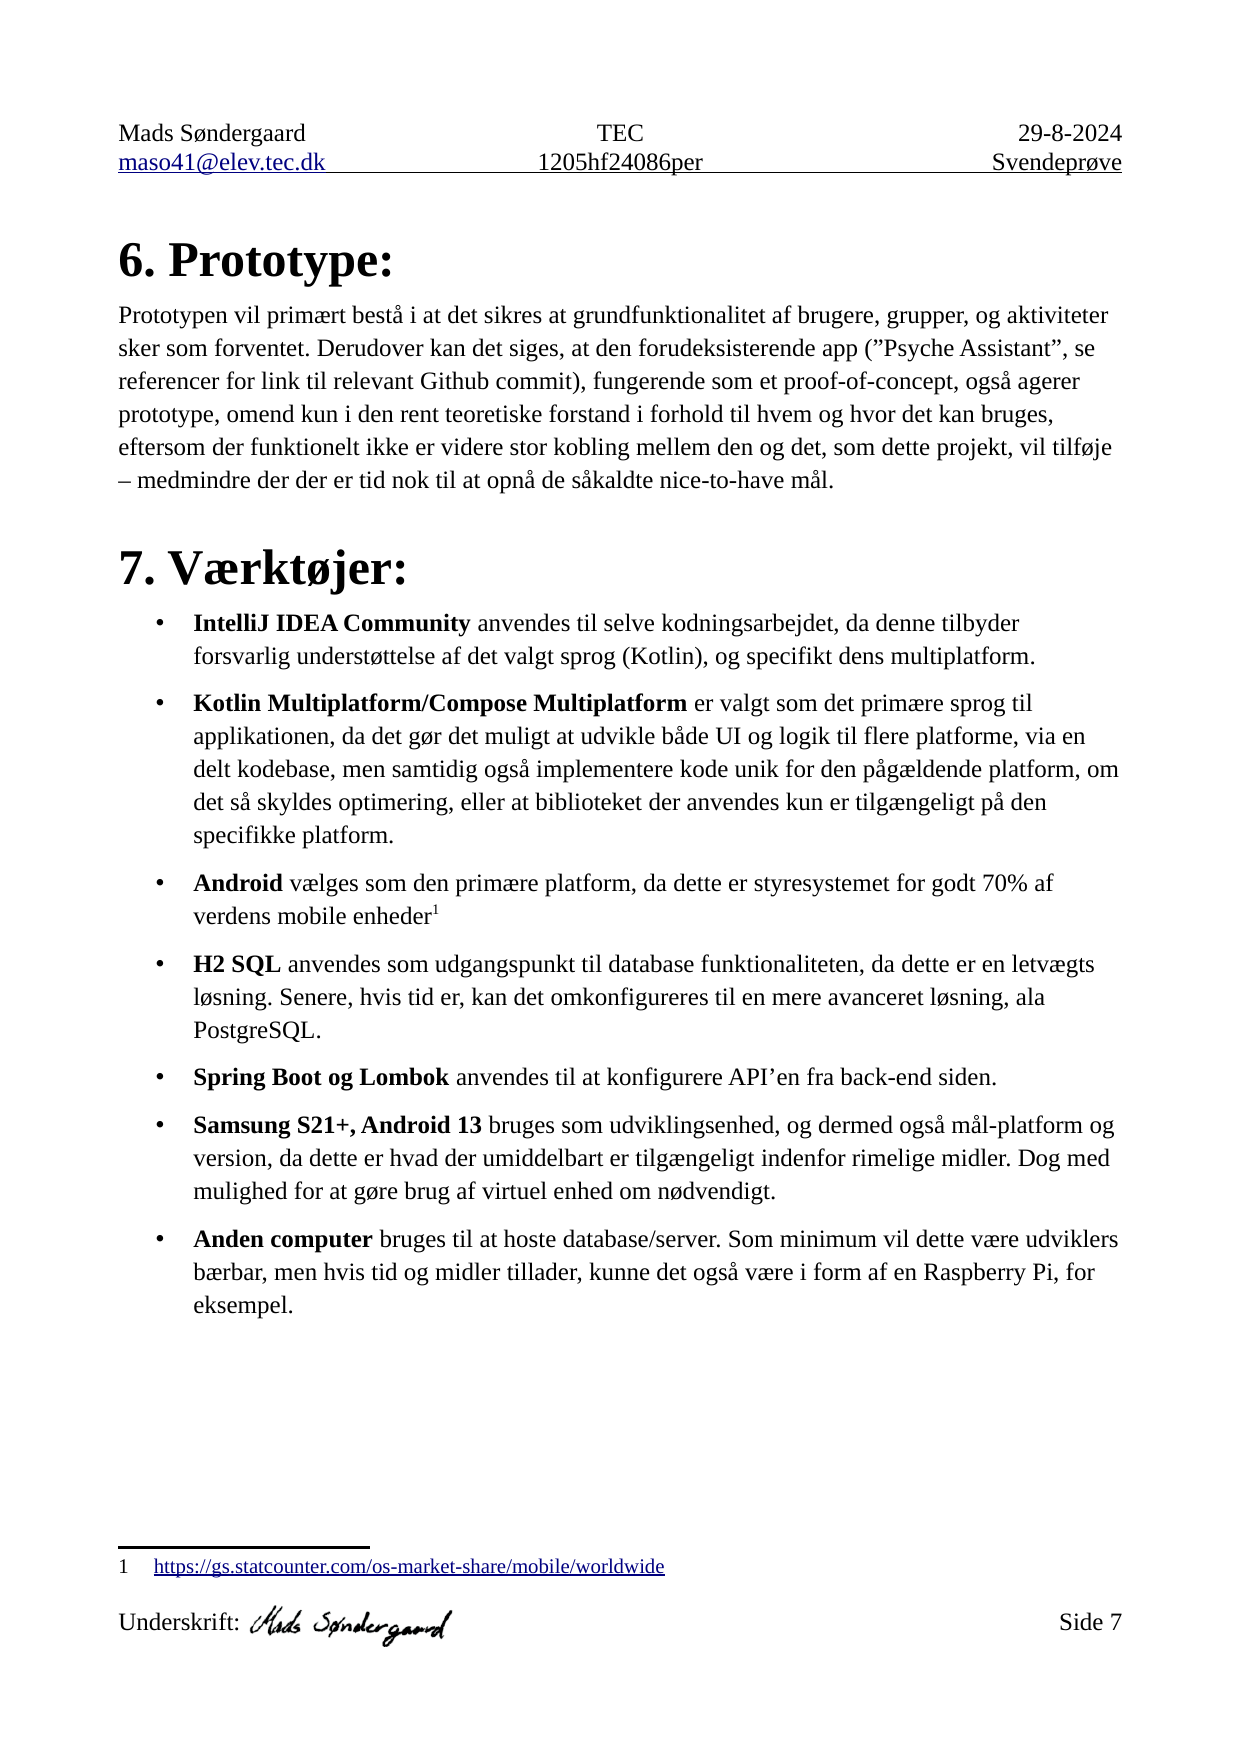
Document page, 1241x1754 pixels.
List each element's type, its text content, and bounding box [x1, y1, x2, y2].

picture [244, 1600, 458, 1647]
list H2 SQL anvendes som udgangspunkt til database funktionaliteten, da dette er en letvægts løsning. Senere, hvis tid er, kan det omkonfigureres til en mere avanceret løsning, ala PostgreSQL. [156, 949, 1122, 1043]
list Anden computer bruges til at hoste database/server. Som minimum vil dette være udviklers bærbar, men hvis tid og midler tillader, kunne det også være i form af en Raspberry Pi, for eksempel. [156, 1224, 1122, 1318]
list Android vælges som den primære platform, da dette er styresystemet for godt 70% af verdens mobile enheder [156, 868, 1122, 930]
subtitle 7. Værktøjer: [118, 538, 1122, 595]
list IntelliJ IDEA Community anvendes til selve kodningsarbejdet, da denne tilbyder forsvarlig understøttelse af det valgt sprog (Kotlin), og specifikt dens multiplatform. [156, 608, 1122, 669]
list Spring Boot og Lombok anvendes til at konfigurere API’en fra back-end siden. [156, 1062, 1122, 1091]
list Samsung S21+, Android 13 bruges som udviklingsenhed, og dermed også mål-platform og version, da dette er hvad der umiddelbart er tilgængeligt indenfor rimelige midler. Dog med mulighed for at gøre brug af virtuel enhed om nødvendigt. [156, 1110, 1122, 1205]
list https://gs.statcounter.com/os-market-share/mobile/worldwide [118, 1553, 1122, 1578]
subtitle 6. Prototype: [118, 230, 1122, 288]
text Prototypen vil primært bestå i at det sikres at grundfunktionalitet af brugere, grupper, og aktiviteter sker som forventet. Derudover kan det siges, at den forudeksisterende app (”Psyche Assistant”, se referencer for link til relevant Github commit), fungerende som et proof-of-concept, også agerer prototype, omend kun i den rent teoretiske forstand i forhold til hvem og hvor det kan bruges, eftersom der funktionelt ikke er videre stor kobling mellem den og det, som dette projekt, vil tilføje – medmindre der der er tid nok til at opnå de såkaldte nice-to-have mål. [118, 300, 1122, 494]
list Kotlin Multiplatform/Compose Multiplatform er valgt som det primære sprog til applikationen, da det gør det muligt at udvikle både UI og logik til flere platforme, via en delt kodebase, men samtidig også implementere kode unik for den pågældende platform, om det så skyldes optimering, eller at biblioteket der anvendes kun er tilgængeligt på den specifikke platform. [156, 688, 1122, 849]
